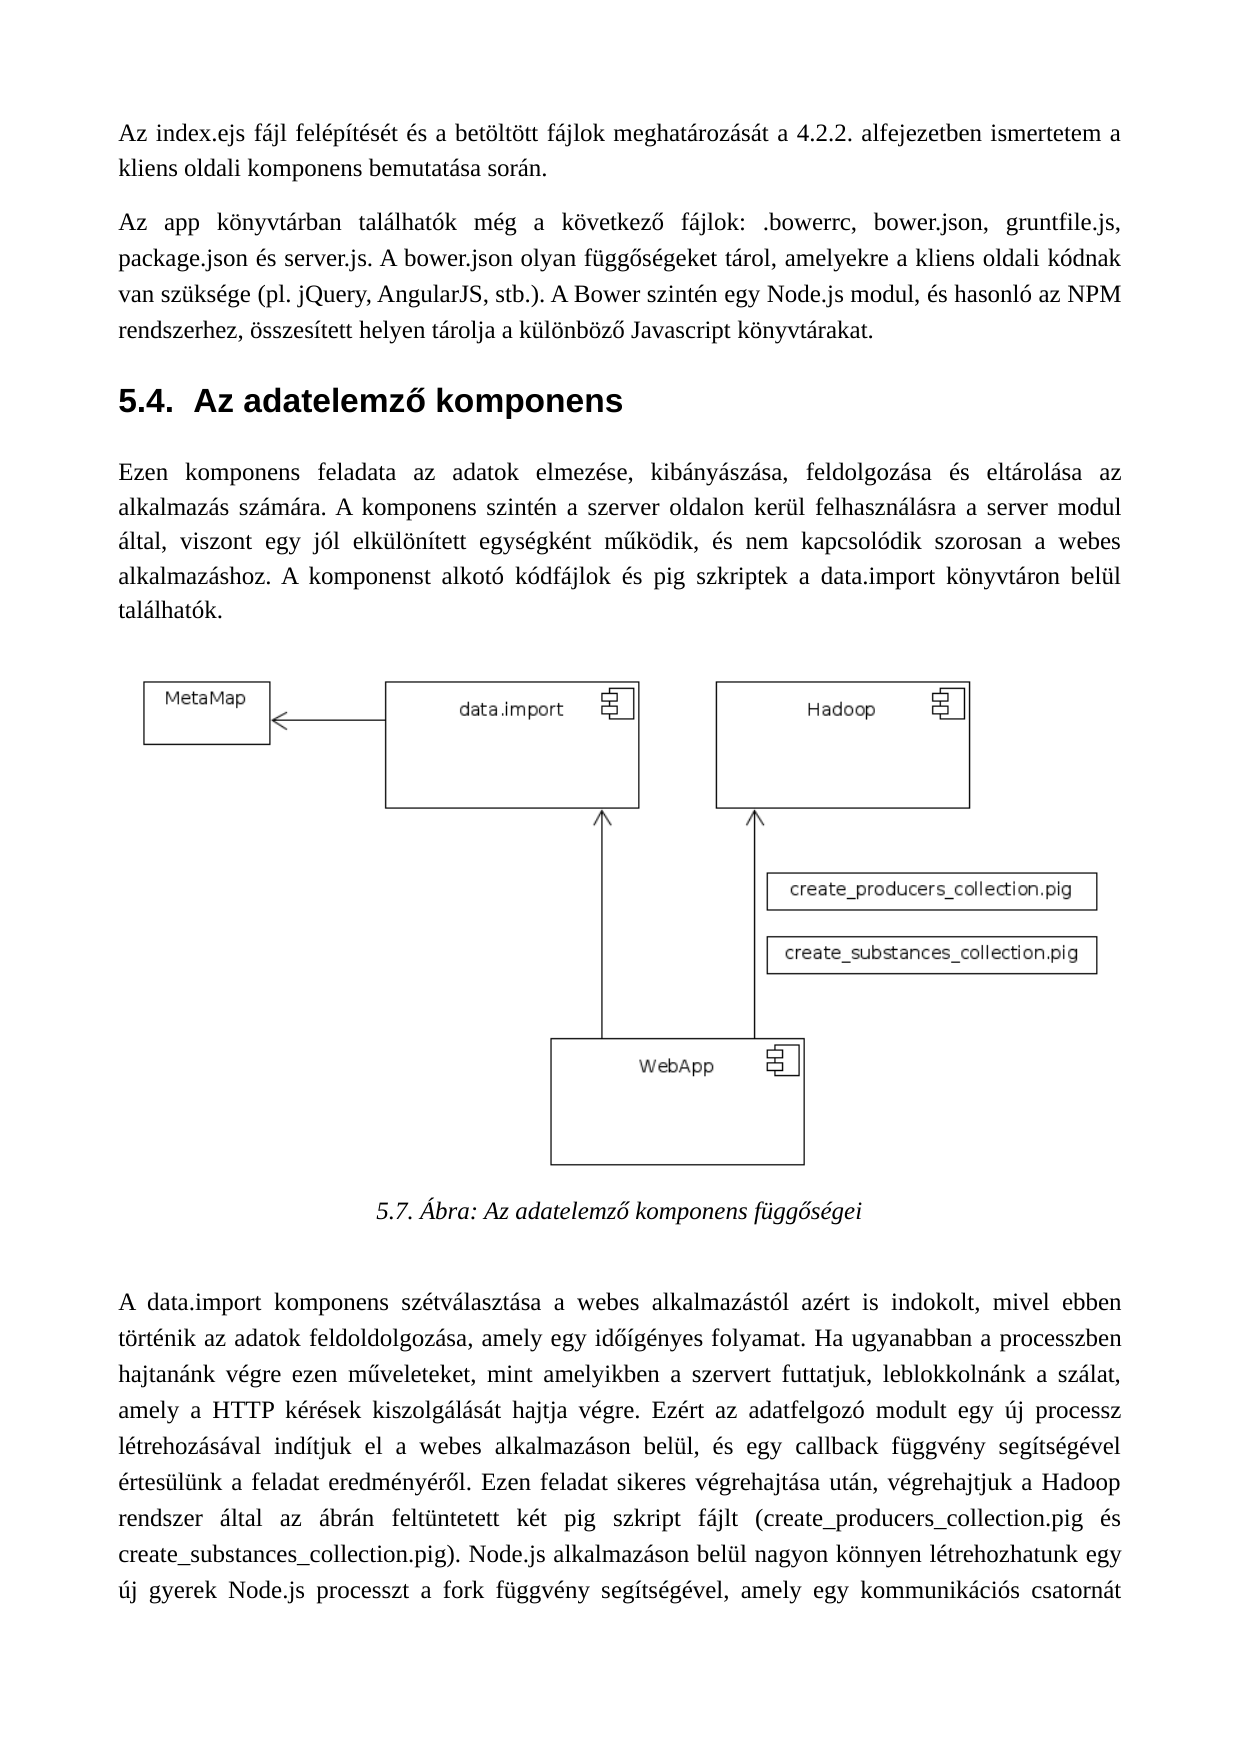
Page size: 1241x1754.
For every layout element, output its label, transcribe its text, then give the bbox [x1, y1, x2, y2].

text Az app könyvtárban találhatók még a következő fájlok: .bowerrc, bower.json, gruntfile.js, package.json és server.js. A bower.json olyan függőségeket tárol, amelyekre a kliens oldali kódnak van szüksége (pl. jQuery, AngularJS, stb.). A Bower szintén egy Node.js modul, és hasonló az NPM rendszerhez, összesített helyen tárolja a különböző Javascript könyvtárakat. [118, 202, 1122, 346]
picture [118, 656, 1123, 1191]
text A data.import komponens szétválasztása a webes alkalmazástól azért is indokolt, mivel ebben történik az adatok feldoldolgozása, amely egy időígényes folyamat. Ha ugyanabban a processzben hajtanánk végre ezen műveleteket, mint amelyikben a szervert futtatjuk, leblokkolnánk a szálat, amely a HTTP kérések kiszolgálását hajtja végre. Ezért az adatfelgozó modult egy új processz létrehozásával indítjuk el a webes alkalmazáson belül, és egy callback függvény segítségével értesülünk a feladat eredményéről. Ezen feladat sikeres végrehajtása után, végrehajtjuk a Hadoop rendszer által az ábrán feltüntetett két pig szkript fájlt (create_producers_collection.pig és create_substances_collection.pig). Node.js alkalmazáson belül nagyon könnyen létrehozhatunk egy új gyerek Node.js processzt a fork függvény segítségével, amely egy kommunikációs csatornát [118, 1281, 1122, 1606]
title Az index.ejs fájl felépítését és a betöltött fájlok meghatározását a 4.2.2. alfejezetben ismertetem a kliens oldali komponens bemutatása során. [118, 118, 1122, 181]
text 5.7. Ábra: Az adatelemző komponens függőségei [118, 1191, 1122, 1227]
subtitle Az adatelemző komponens [118, 384, 1122, 420]
text Ezen komponens feladata az adatok elmezése, kibányászása, feldolgozása és eltárolása az alkalmazás számára. A komponens szintén a szerver oldalon kerül felhasználásra a server modul által, viszont egy jól elkülönített egységként működik, és nem kapcsolódik szorosan a webes alkalmazáshoz. A komponenst alkotó kódfájlok és pig szkriptek a data.import könyvtáron belül találhatók. [118, 457, 1122, 624]
